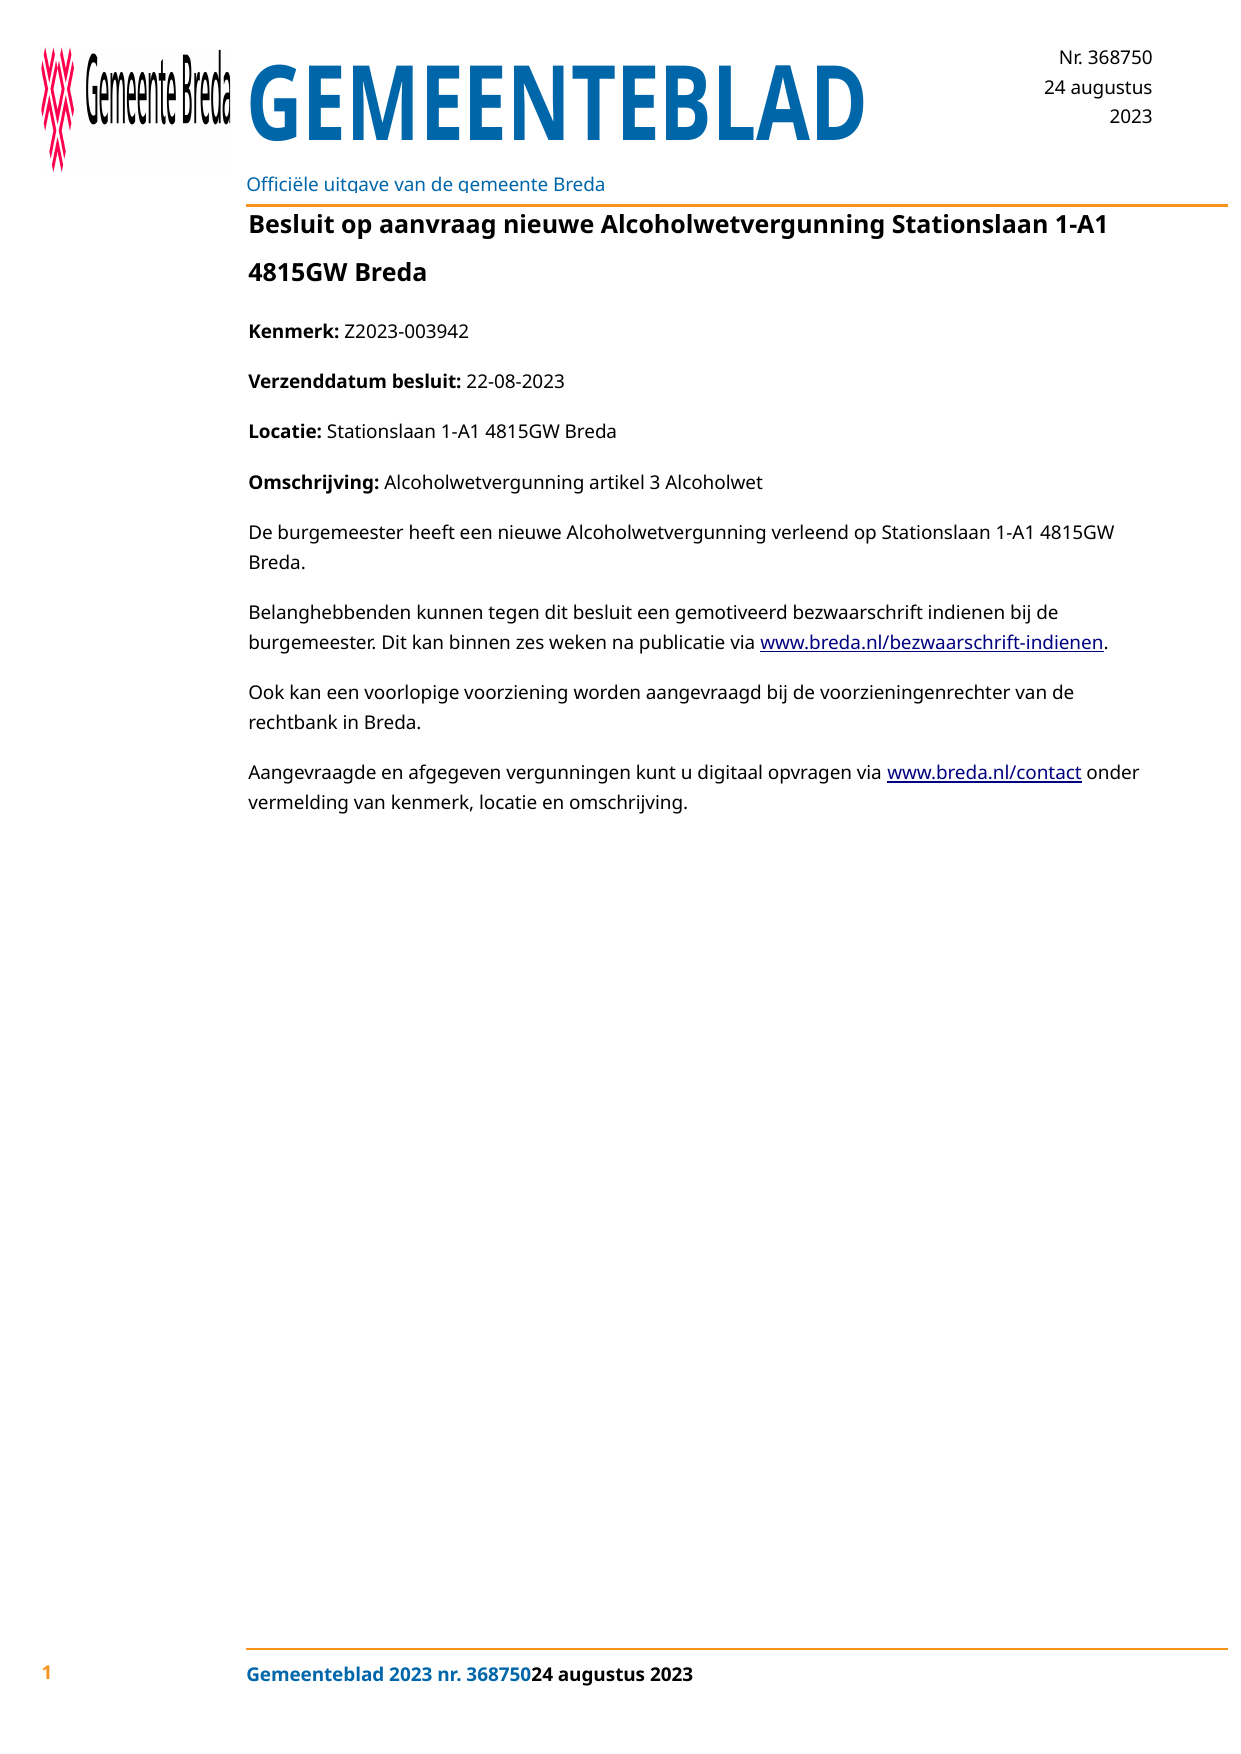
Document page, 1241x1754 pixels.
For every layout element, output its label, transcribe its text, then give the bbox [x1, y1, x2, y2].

text De burgemeester heeft een nieuwe Alcoholwetvergunning verleend op Stationslaan 1-A1 4815GW Breda. [248, 519, 1152, 575]
text Besluit op aanvraag nieuwe Alcoholwetvergunning Stationslaan 1-A1 4815GW Breda [248, 207, 1152, 288]
text Kenmerk: Z2023-003942 [248, 318, 1152, 344]
picture [41, 47, 231, 172]
text Belanghebbenden kunnen tegen dit besluit een gemotiveerd bezwaarschrift indienen bij de burgemeester. Dit kan binnen zes weken na publicatie via www.breda.nl/bezwaarschrift-indienen. [248, 599, 1152, 655]
text Omschrijving: Alcoholwetvergunning artikel 3 Alcoholwet [248, 469, 1152, 495]
text Locatie: Stationslaan 1-A1 4815GW Breda [248, 419, 1152, 444]
text Ook kan een voorlopige voorziening worden aangevraagd bij de voorzieningenrechter van de rechtbank in Breda. [248, 679, 1152, 735]
text Verzenddatum besluit: 22-08-2023 [248, 368, 1152, 394]
text Aangevraagde en afgegeven vergunningen kunt u digitaal opvragen via www.breda.nl/contact onder vermelding van kenmerk, locatie en omschrijving. [248, 759, 1152, 815]
